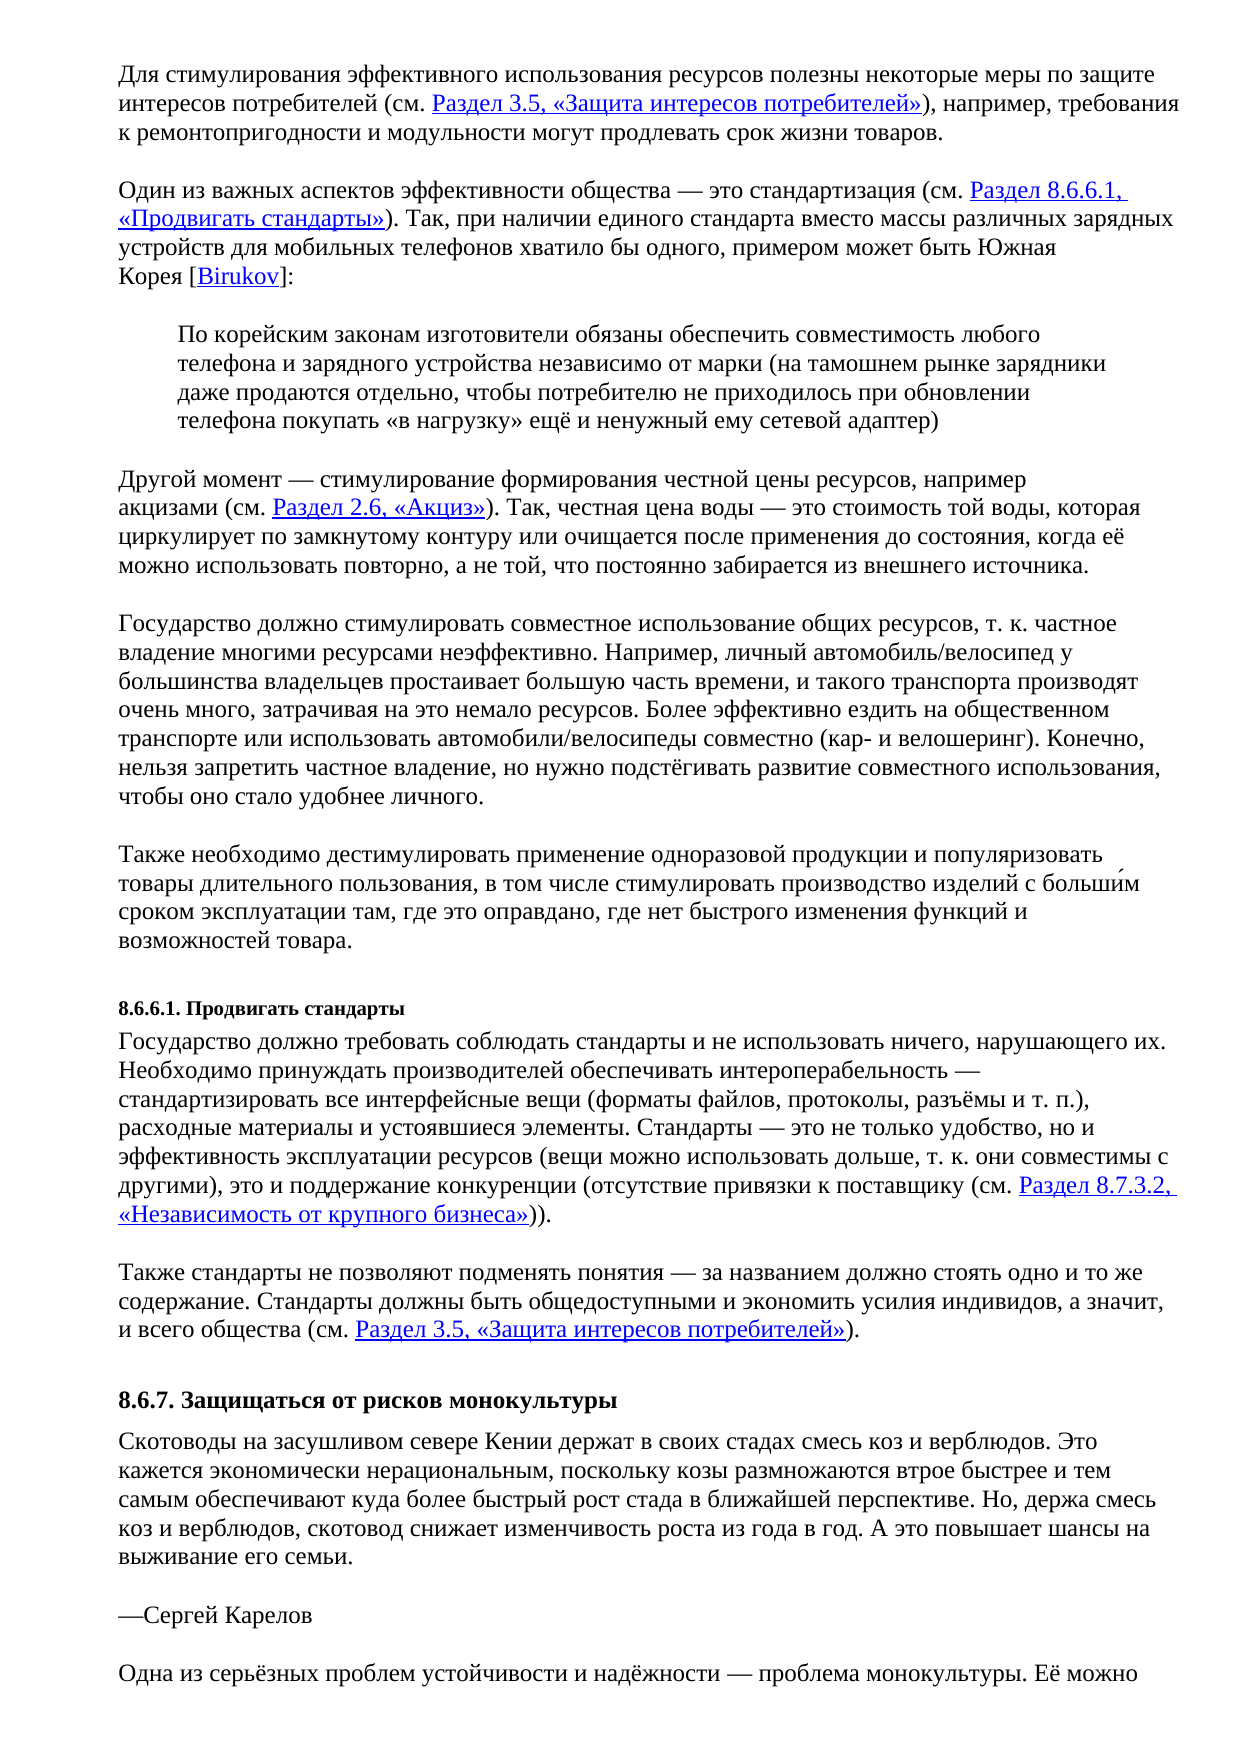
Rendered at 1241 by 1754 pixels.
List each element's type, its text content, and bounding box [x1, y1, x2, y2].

text Для стимулирования эффективного использования ресурсов полезны некоторые меры по защите интересов потребителей (см. Раздел 3.5, «Защита интересов потребителей»), например, требования к ремонтопригодности и модульности могут продлевать срок жизни товаров. [118, 59, 1181, 145]
text Также стандарты не позволяют подменять понятия — за названием должно стоять одно и то же содержание. Стандарты должны быть общедоступными и экономить усилия индивидов, а значит, и всего общества (см. Раздел 3.5, «Защита интересов потребителей»). [118, 1257, 1181, 1343]
subtitle 8.6.7. Защищаться от рисков монокультуры [118, 1385, 1181, 1414]
subtitle 8.6.6.1. Продвигать стандарты [118, 996, 1181, 1020]
text Государство должно требовать соблюдать стандарты и не использовать ничего, нарушающего их. Необходимо принуждать производителей обеспечивать интероперабельность — стандартизировать все интерфейсные вещи (форматы файлов, протоколы, разъёмы и т. п.), расходные материалы и устоявшиеся элементы. Стандарты — это не только удобство, но и эффективность эксплуатации ресурсов (вещи можно использовать дольше, т. к. они совместимы с другими), это и поддержание конкуренции (отсутствие привязки к поставщику (см. Раздел 8.7.3.2, «Независимость от крупного бизнеса»)). [118, 1026, 1181, 1227]
text Скотоводы на засушливом севере Кении держат в своих стадах смесь коз и верблюдов. Это кажется экономически нерациональным, поскольку козы размножаются втрое быстрее и тем самым обеспечивают куда более быстрый рост стада в ближайшей перспективе. Но, держа смесь коз и верблюдов, скотовод снижает изменчивость роста из года в год. А это повышает шансы на выживание его семьи. [118, 1426, 1181, 1570]
text Одна из серьёзных проблем устойчивости и надёжности — проблема монокультуры. Её можно [118, 1658, 1181, 1687]
text Также необходимо дестимулировать применение одноразовой продукции и популяризовать товары длительного пользования, в том числе стимулировать производство изделий с больши́м сроком эксплуатации там, где это оправдано, где нет быстрого изменения функций и возможностей товара. [118, 839, 1181, 954]
text —Сергей Карелов [118, 1600, 1181, 1628]
text Другой момент — стимулирование формирования честной цены ресурсов, например акцизами (см. Раздел 2.6, «Акциз»). Так, честная цена воды — это стоимость той воды, которая циркулирует по замкнутому контуру или очищается после применения до состояния, когда её можно использовать повторно, а не той, что постоянно забирается из внешнего источника. [118, 464, 1181, 579]
text По корейским законам изготовители обязаны обеспечить совместимость любого телефона и зарядного устройства независимо от марки (на тамошнем рынке зарядники даже продаются отдельно, чтобы потребителю не приходилось при обновлении телефона покупать «в нагрузку» ещё и ненужный ему сетевой адаптер) [177, 319, 1122, 434]
text Государство должно стимулировать совместное использование общих ресурсов, т. к. частное владение многими ресурсами неэффективно. Например, личный автомобиль/велосипед у большинства владельцев простаивает большую часть времени, и такого транспорта производят очень много, затрачивая на это немало ресурсов. Более эффективно ездить на общественном транспорте или использовать автомобили/велосипеды совместно (кар- и велошеринг). Конечно, нельзя запретить частное владение, но нужно подстёгивать развитие совместного использования, чтобы оно стало удобнее личного. [118, 608, 1181, 809]
text Один из важных аспектов эффективности общества — это стандартизация (см. Раздел 8.6.6.1, «Продвигать стандарты»). Так, при наличии единого стандарта вместо массы различных зарядных устройств для мобильных телефонов хватило бы одного, примером может быть Южная Корея [Birukov]: [118, 175, 1181, 290]
